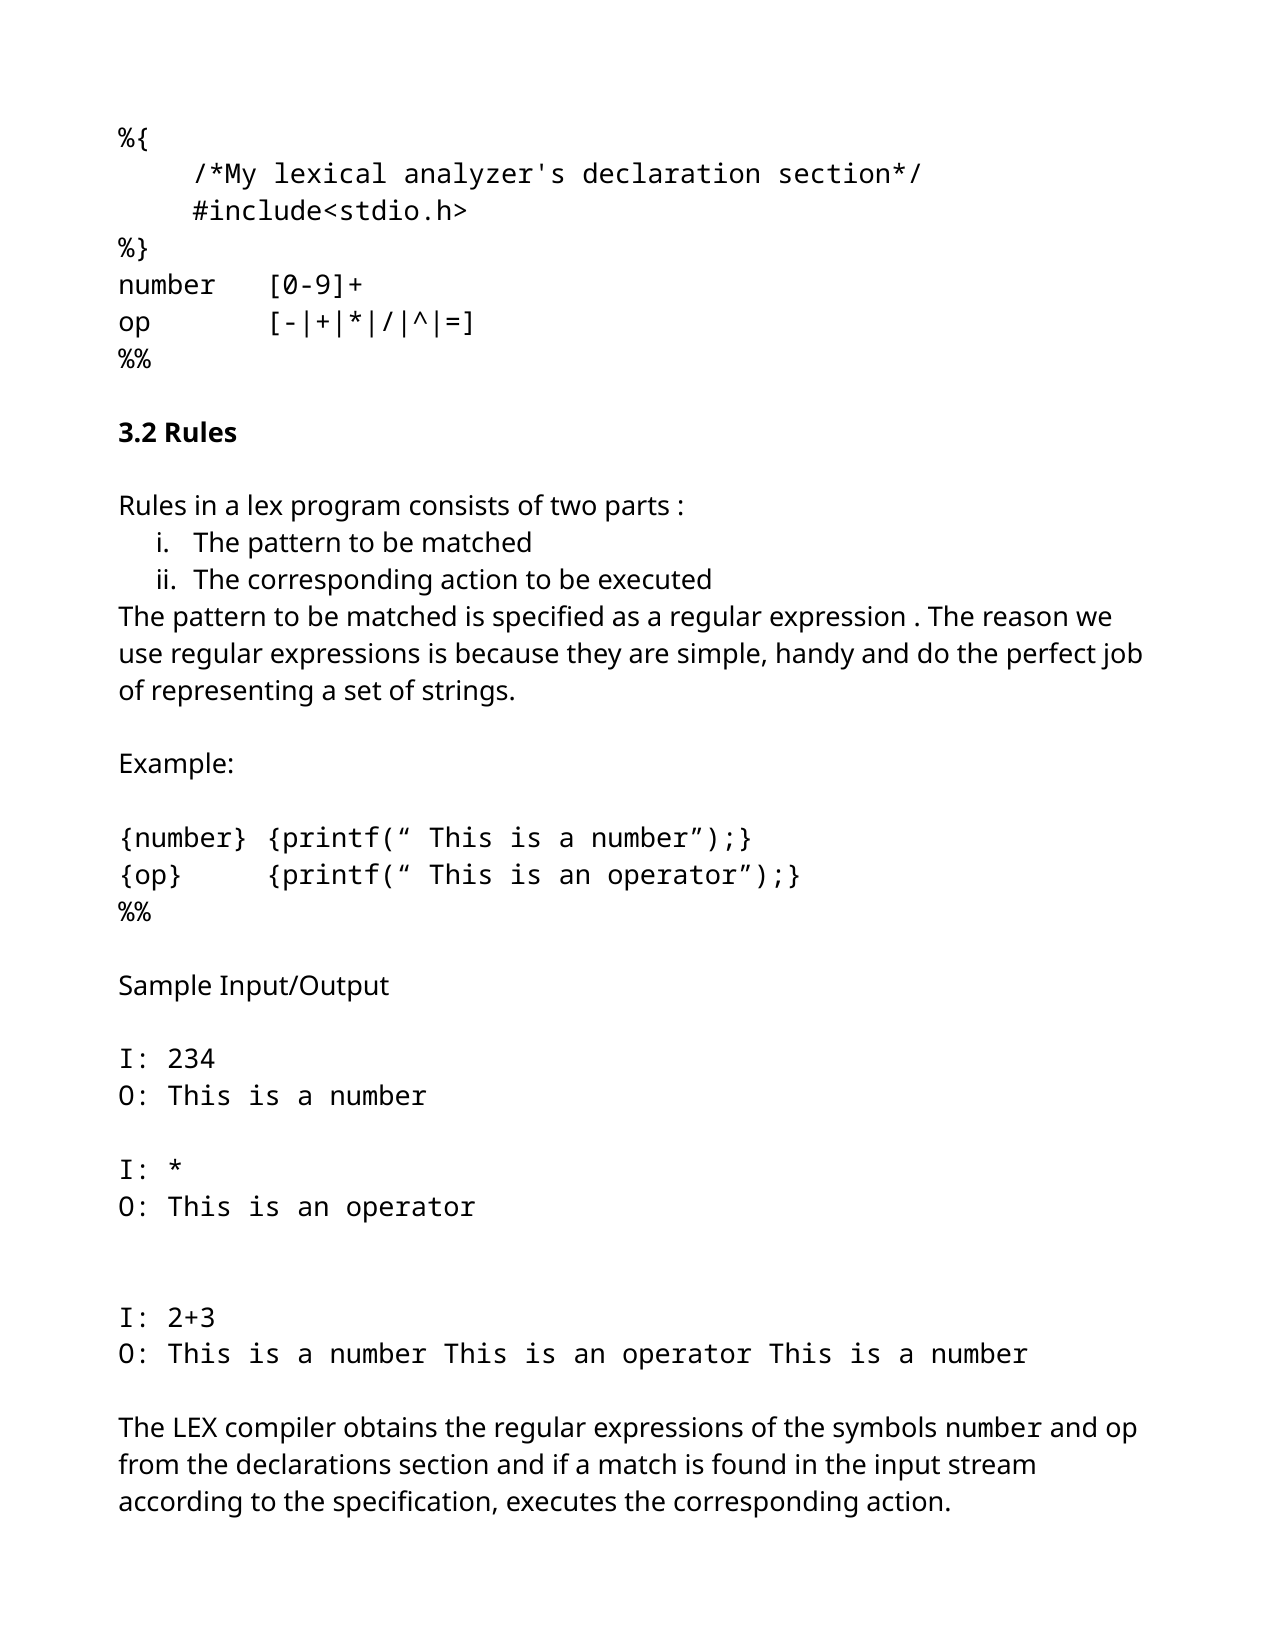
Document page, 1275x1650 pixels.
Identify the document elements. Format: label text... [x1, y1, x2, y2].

list The corresponding action to be executed [156, 561, 1157, 597]
text Rules in a lex program consists of two parts : [118, 487, 1157, 524]
text O: This is a number This is an operator This is a number [118, 1335, 1157, 1372]
text %% [118, 892, 1157, 929]
text #include<stdio.h> [118, 192, 1157, 229]
text {op} {printf(“ This is an operator”);} [118, 856, 1157, 892]
text O: This is a number [118, 1077, 1157, 1114]
text /*My lexical analyzer's declaration section*/ [118, 155, 1157, 192]
text The pattern to be matched is specified as a regular expression . The reason we use regular expressions is because they are simple, handy and do the perfect job of representing a set of strings. [118, 597, 1157, 708]
text Example: [118, 745, 1157, 782]
text O: This is an operator [118, 1187, 1157, 1224]
text number [0-9]+ [118, 266, 1157, 302]
text op [-|+|*|/|^|=] [118, 302, 1157, 339]
text I: 2+3 [118, 1298, 1157, 1335]
text 3.2 Rules [118, 413, 1157, 450]
text I: 234 [118, 1040, 1157, 1077]
list The pattern to be matched [156, 524, 1157, 561]
text I: * [118, 1151, 1157, 1187]
text %{ [118, 118, 1157, 155]
text %} [118, 229, 1157, 266]
text {number} {printf(“ This is a number”);} [118, 819, 1157, 856]
text The LEX compiler obtains the regular expressions of the symbols number and op from the declarations section and if a match is found in the input stream according to the specification, executes the corresponding action. [118, 1409, 1157, 1519]
text %% [118, 339, 1157, 376]
text Sample Input/Output [118, 966, 1157, 1003]
